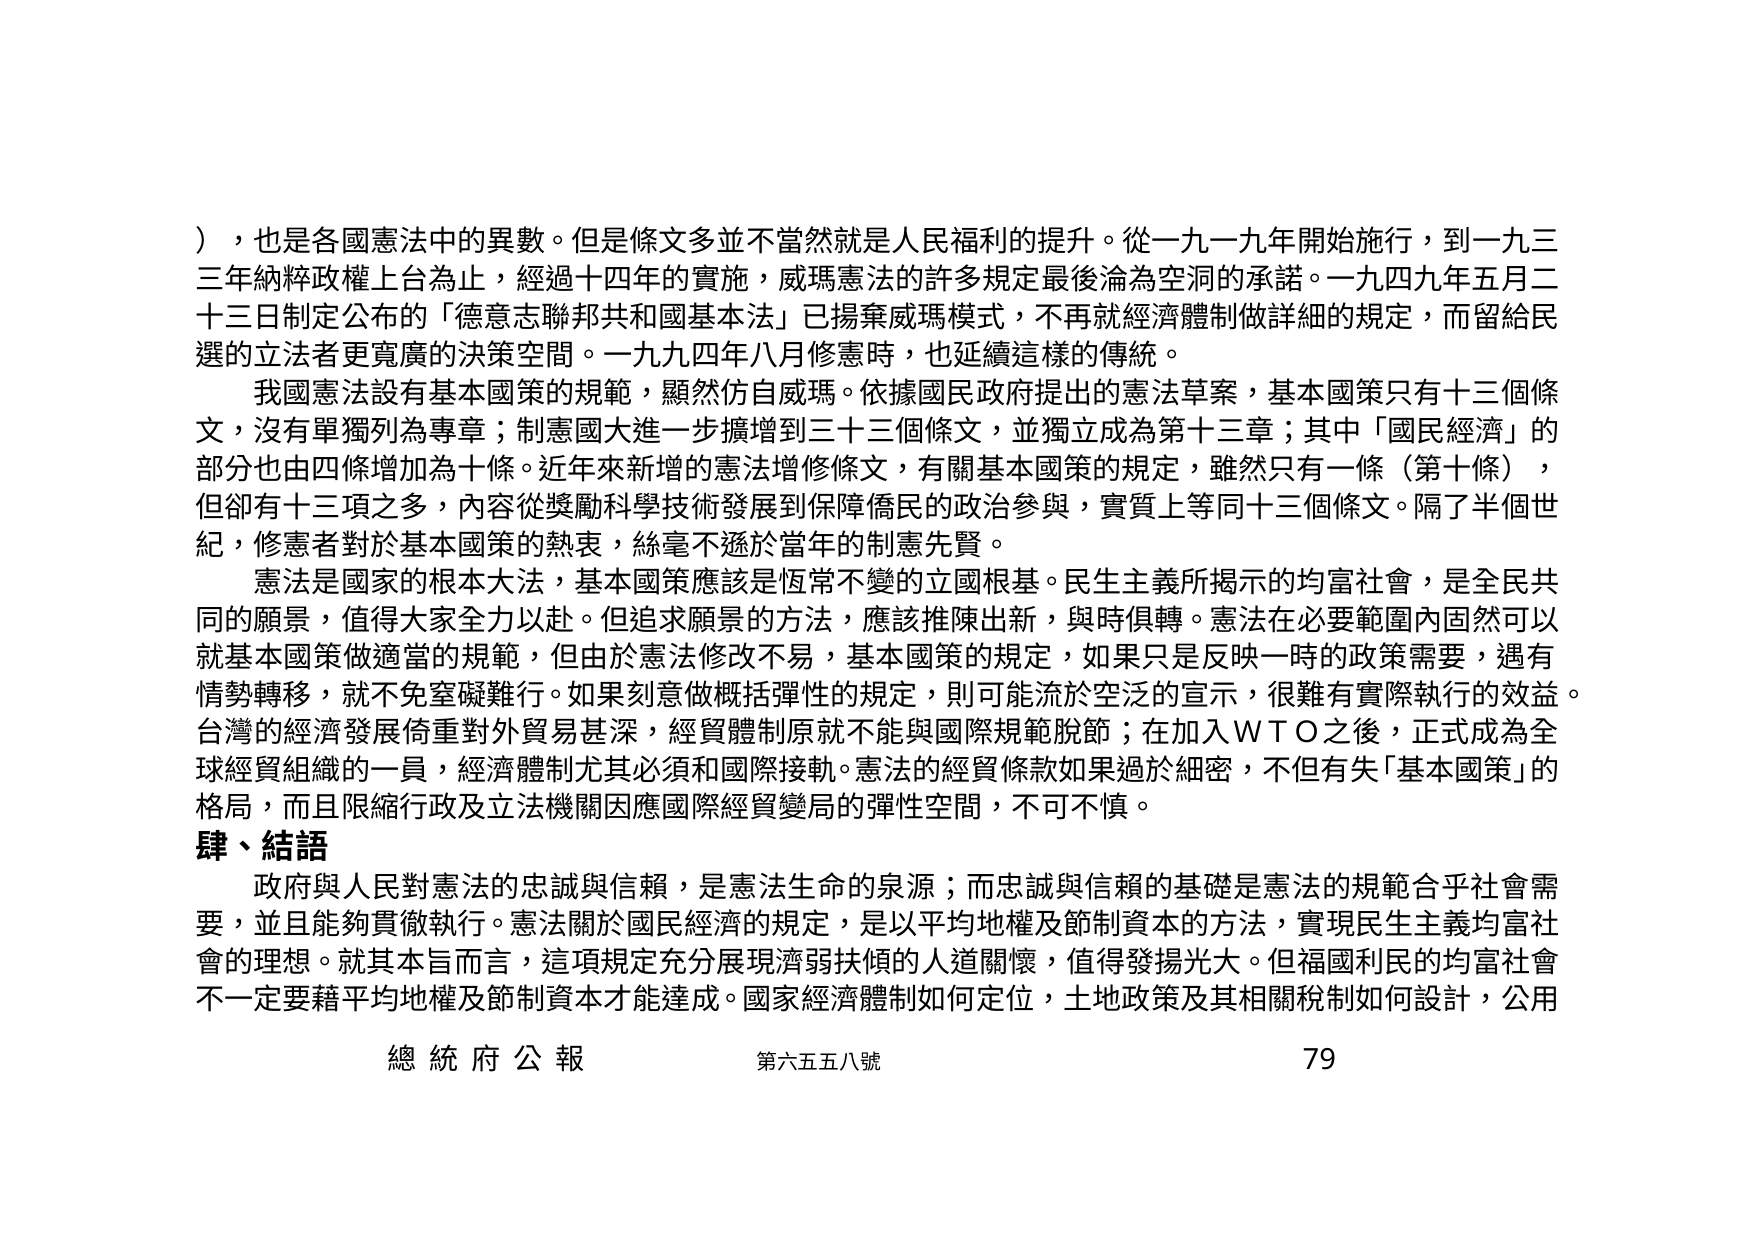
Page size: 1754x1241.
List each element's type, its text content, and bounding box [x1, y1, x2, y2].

text 肆、結語 [195, 825, 1559, 867]
text 我國憲法設有基本國策的規範，顯然仿自威瑪。依據國民政府提出的憲法草案，基本國策只有十三個條文，沒有單獨列為專章；制憲國大進一步擴增到三十三個條文，並獨立成為第十三章；其中「國民經濟」的部分也由四條增加為十條。近年來新增的憲法增修條文，有關基本國策的規定，雖然只有一條（第十條），但卻有十三項之多，內容從獎勵科學技術發展到保障僑民的政治參與，實質上等同十三個條文。隔了半個世紀，修憲者對於基本國策的熱衷，絲毫不遜於當年的制憲先賢。 [195, 373, 1559, 563]
text 政府與人民對憲法的忠誠與信賴，是憲法生命的泉源；而忠誠與信賴的基礎是憲法的規範合乎社會需要，並且能夠貫徹執行。憲法關於國民經濟的規定，是以平均地權及節制資本的方法，實現民生主義均富社會的理想。就其本旨而言，這項規定充分展現濟弱扶傾的人道關懷，值得發揚光大。但福國利民的均富社會不一定要藉平均地權及節制資本才能達成。國家經濟體制如何定位，土地政策及其相關稅制如何設計，公用 [195, 867, 1559, 1017]
text ），也是各國憲法中的異數。但是條文多並不當然就是人民福利的提升。從一九一九年開始施行，到一九三三年納粹政權上台為止，經過十四年的實施，威瑪憲法的許多規定最後淪為空洞的承諾。一九四九年五月二十三日制定公布的「德意志聯邦共和國基本法」已揚棄威瑪模式，不再就經濟體制做詳細的規定，而留給民選的立法者更寬廣的決策空間。一九九四年八月修憲時，也延續這樣的傳統。 [195, 222, 1559, 373]
text 憲法是國家的根本大法，基本國策應該是恆常不變的立國根基。民生主義所揭示的均富社會，是全民共同的願景，值得大家全力以赴。但追求願景的方法，應該推陳出新，與時俱轉。憲法在必要範圍內固然可以就基本國策做適當的規範，但由於憲法修改不易，基本國策的規定，如果只是反映一時的政策需要，遇有情勢轉移，就不免窒礙難行。如果刻意做概括彈性的規定，則可能流於空泛的宣示，很難有實際執行的效益。台灣的經濟發展倚重對外貿易甚深，經貿體制原就不能與國際規範脫節；在加入ＷＴＯ之後，正式成為全球經貿組織的一員，經濟體制尤其必須和國際接軌。憲法的經貿條款如果過於細密，不但有失「基本國策」的格局，而且限縮行政及立法機關因應國際經貿變局的彈性空間，不可不慎。 [195, 563, 1559, 825]
